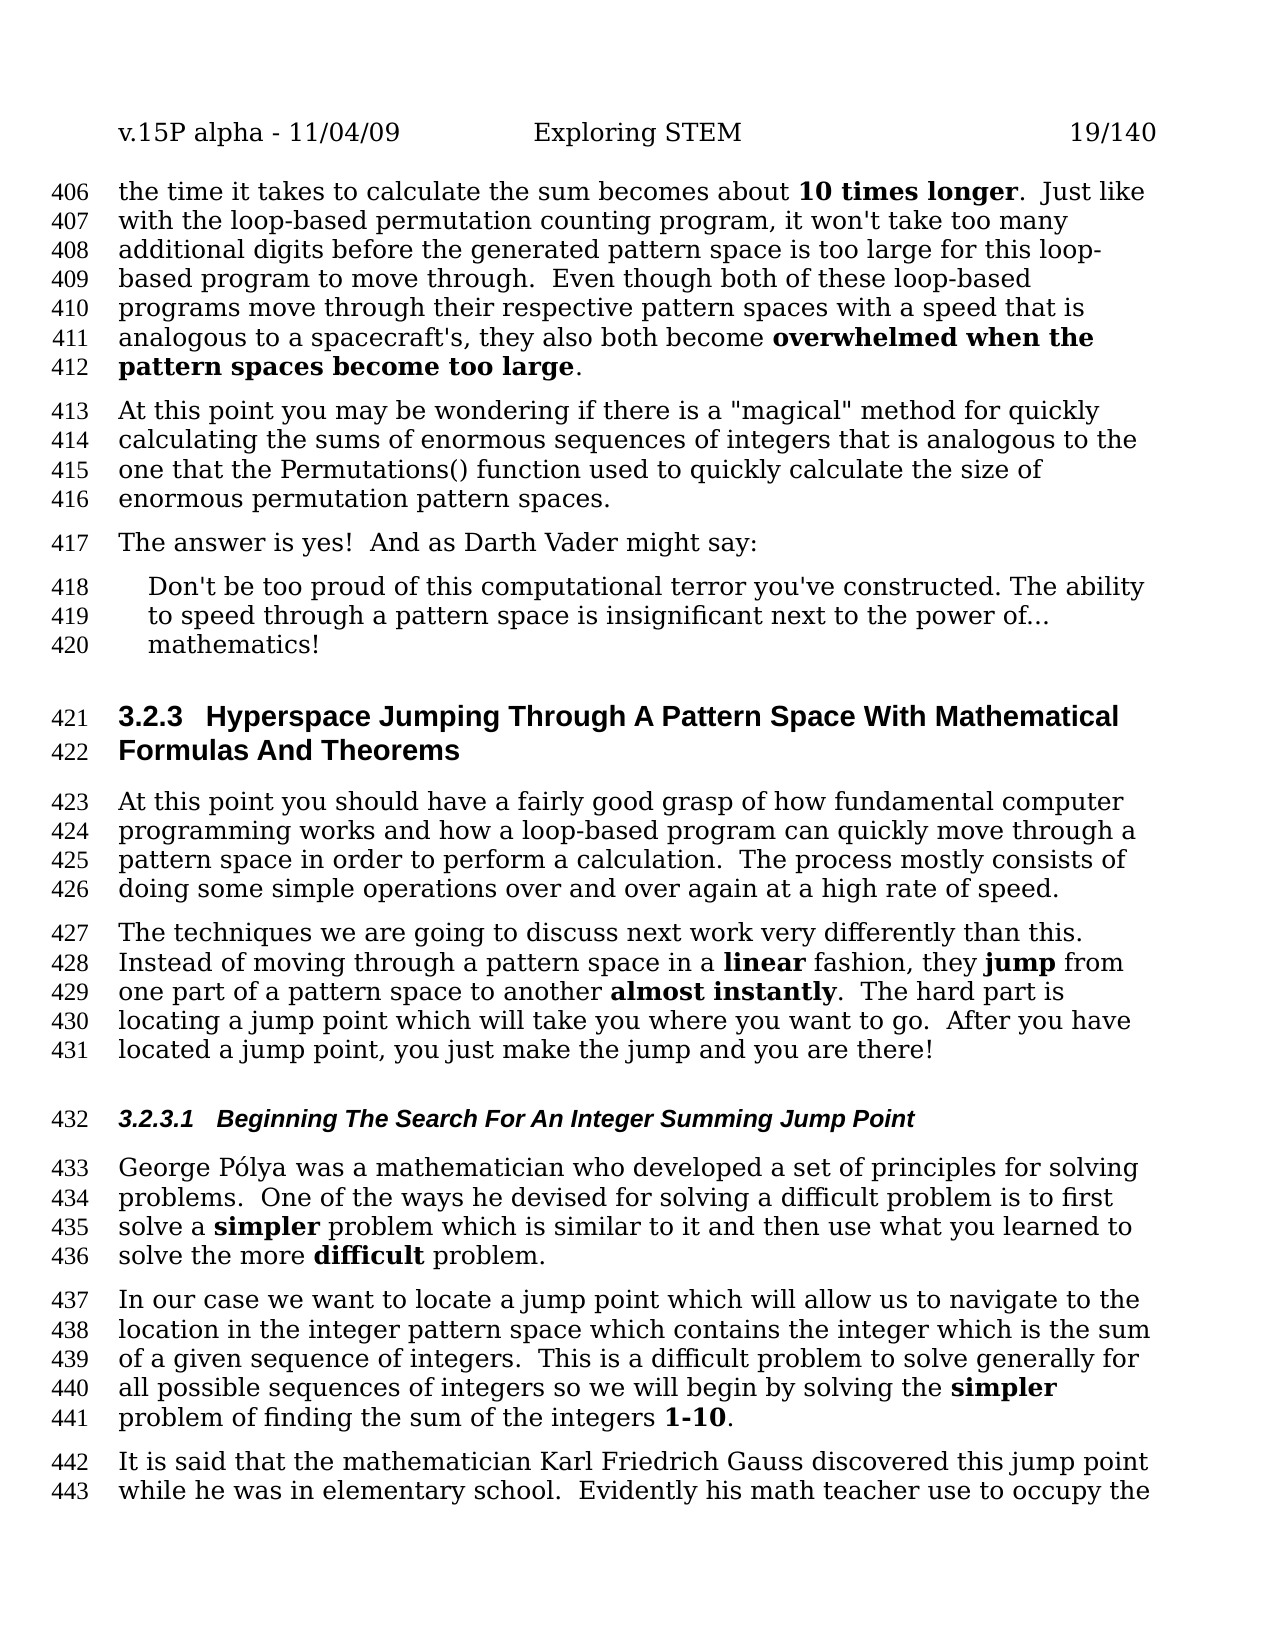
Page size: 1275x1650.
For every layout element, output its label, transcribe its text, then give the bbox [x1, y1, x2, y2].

subtitle Hyperspace Jumping Through A Pattern Space With Mathematical Formulas And Theorems [118, 699, 1157, 766]
text At this point you should have a fairly good grasp of how fundamental computer programming works and how a loop-based program can quickly move through a pattern space in order to perform a calculation. The process mostly consists of doing some simple operations over and over again at a high rate of speed. [118, 787, 1157, 904]
text George Pólya was a mathematician who developed a set of principles for solving problems. One of the ways he devised for solving a difficult problem is to first solve a simpler problem which is similar to it and then use what you learned to solve the more difficult problem. [118, 1153, 1157, 1271]
text At this point you may be wondering if there is a "magical" method for quickly calculating the sums of enormous sequences of integers that is analogous to the one that the Permutations() function used to quickly calculate the size of enormous permutation pattern spaces. [118, 397, 1157, 513]
text The techniques we are going to discuss next work very differently than this. Instead of moving through a pattern space in a linear fashion, they jump from one part of a pattern space to another almost instantly. The hard part is locating a jump point which will take you where you want to go. After you have located a jump point, you just make the jump and you are there! [118, 919, 1157, 1065]
text The answer is yes! And as Darth Vader might say: [118, 528, 1157, 557]
text In our case we want to locate a jump point which will allow us to navigate to the location in the integer pattern space which contains the integer which is the sum of a given sequence of integers. This is a difficult problem to solve generally for all possible sequences of integers so we will begin by solving the simpler problem of finding the sum of the integers 1-10. [118, 1286, 1157, 1432]
text It is said that the mathematician Karl Friedrich Gauss discovered this jump point while he was in elementary school. Evidently his math teacher use to occupy the [118, 1447, 1157, 1505]
subtitle Beginning The Search For An Integer Summing Jump Point [118, 1104, 1157, 1132]
text Don't be too proud of this computational terror you've constructed. The ability to speed through a pattern space is insignificant next to the power of... mathematics! [148, 572, 1157, 660]
text the time it takes to calculate the sum becomes about 10 times longer. Just like with the loop-based permutation counting program, it won't take too many additional digits before the generated pattern space is too large for this loop-based program to move through. Even though both of these loop-based programs move through their respective pattern spaces with a speed that is analogous to a spacecraft's, they also both become overwhelmed when the pattern spaces become too large. [118, 177, 1157, 382]
